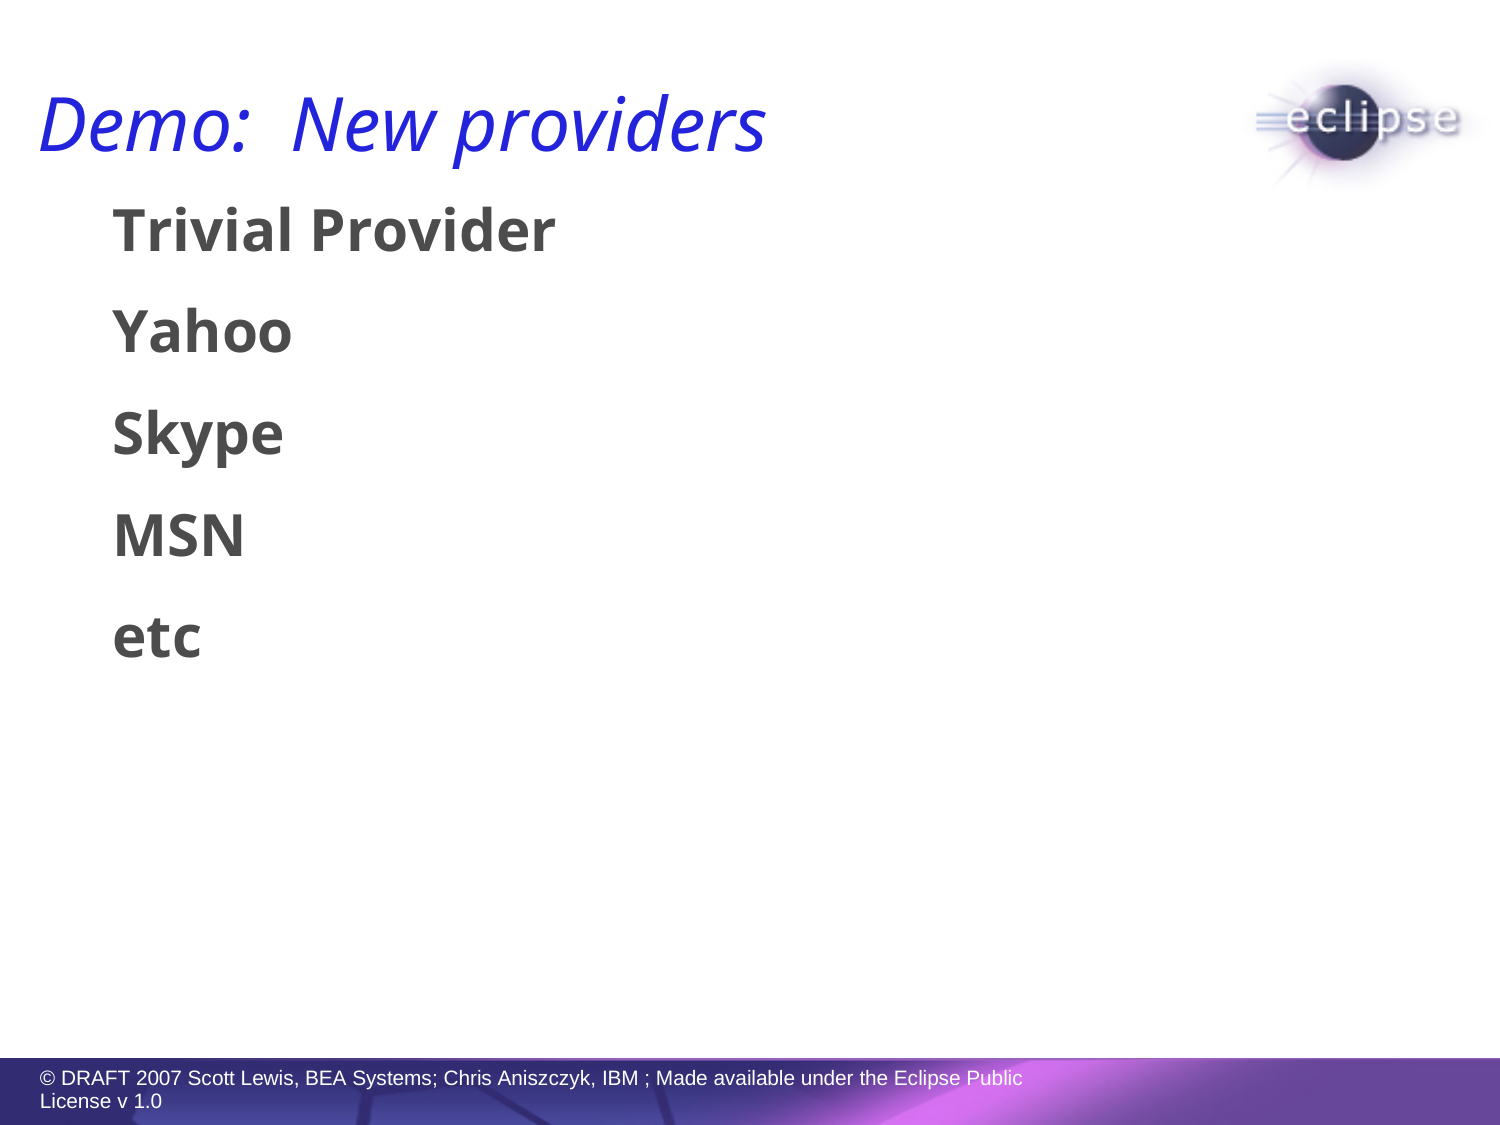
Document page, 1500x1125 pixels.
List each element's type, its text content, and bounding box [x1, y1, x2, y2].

title Demo: New providers [37, 78, 1234, 170]
picture [0, 1058, 1500, 1125]
list Trivial Provider Yahoo Skype MSN etc [112, 187, 1388, 1006]
picture [1222, 60, 1500, 191]
